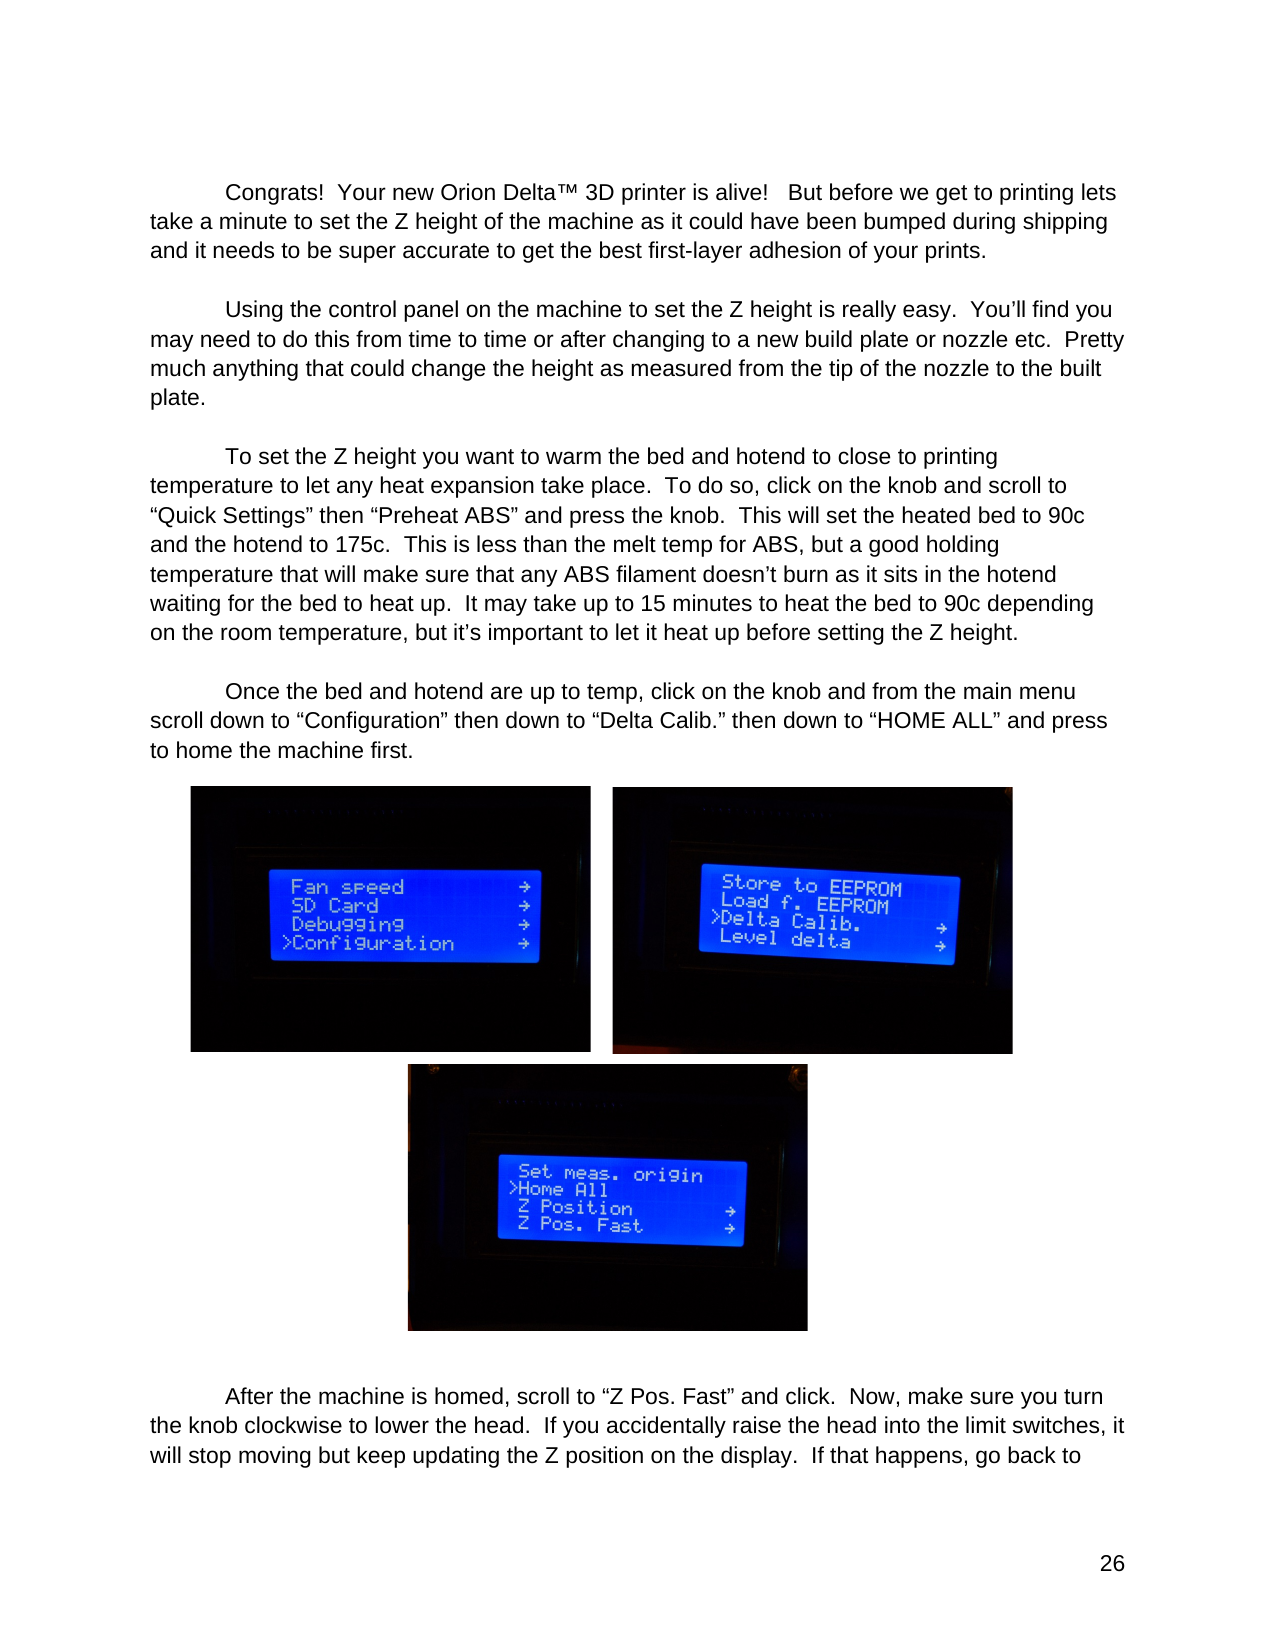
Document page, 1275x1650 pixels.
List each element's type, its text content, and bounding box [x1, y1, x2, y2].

text To set the Z height you want to warm the bed and hotend to close to printing temperature to let any heat expansion take place. To do so, click on the knob and scroll to “Quick Settings” then “Preheat ABS” and press the knob. This will set the heated bed to 90c and the hotend to 175c. This is less than the melt temp for ABS, but a good holding temperature that will make sure that any ABS filament doesn’t burn as it sits in the hotend waiting for the bed to heat up. It may take up to 15 minutes to heat the bed to 90c depending on the room temperature, but it’s important to let it heat up before setting the Z height. [150, 444, 1125, 646]
picture [190, 786, 591, 1052]
text Once the bed and hotend are up to temp, click on the knob and from the main menu scroll down to “Configuration” then down to “Delta Calib.” then down to “HOME ALL” and press to home the machine first. [150, 679, 1125, 763]
text Using the control panel on the machine to set the Z height is really easy. You’ll find you may need to do this from time to time or after changing to a new build plate or nozzle etc. Pretty much anything that could change the height as measured from the tip of the nozzle to the built plate. [150, 297, 1125, 411]
picture [612, 787, 1013, 1054]
text Congrats! Your new Orion Delta™ 3D printer is alive! But before we get to printing lets take a minute to set the Z height of the machine as it could have been bumped during shipping and it needs to be super accurate to get the best first-layer adhesion of your prints. [150, 179, 1125, 264]
text After the machine is homed, scroll to “Z Pos. Fast” and click. Now, make sure you turn the knob clockwise to lower the head. If you accidentally raise the head into the limit switches, it will stop moving but keep updating the Z position on the display. If that happens, go back to [150, 1384, 1125, 1468]
picture [407, 1064, 808, 1331]
